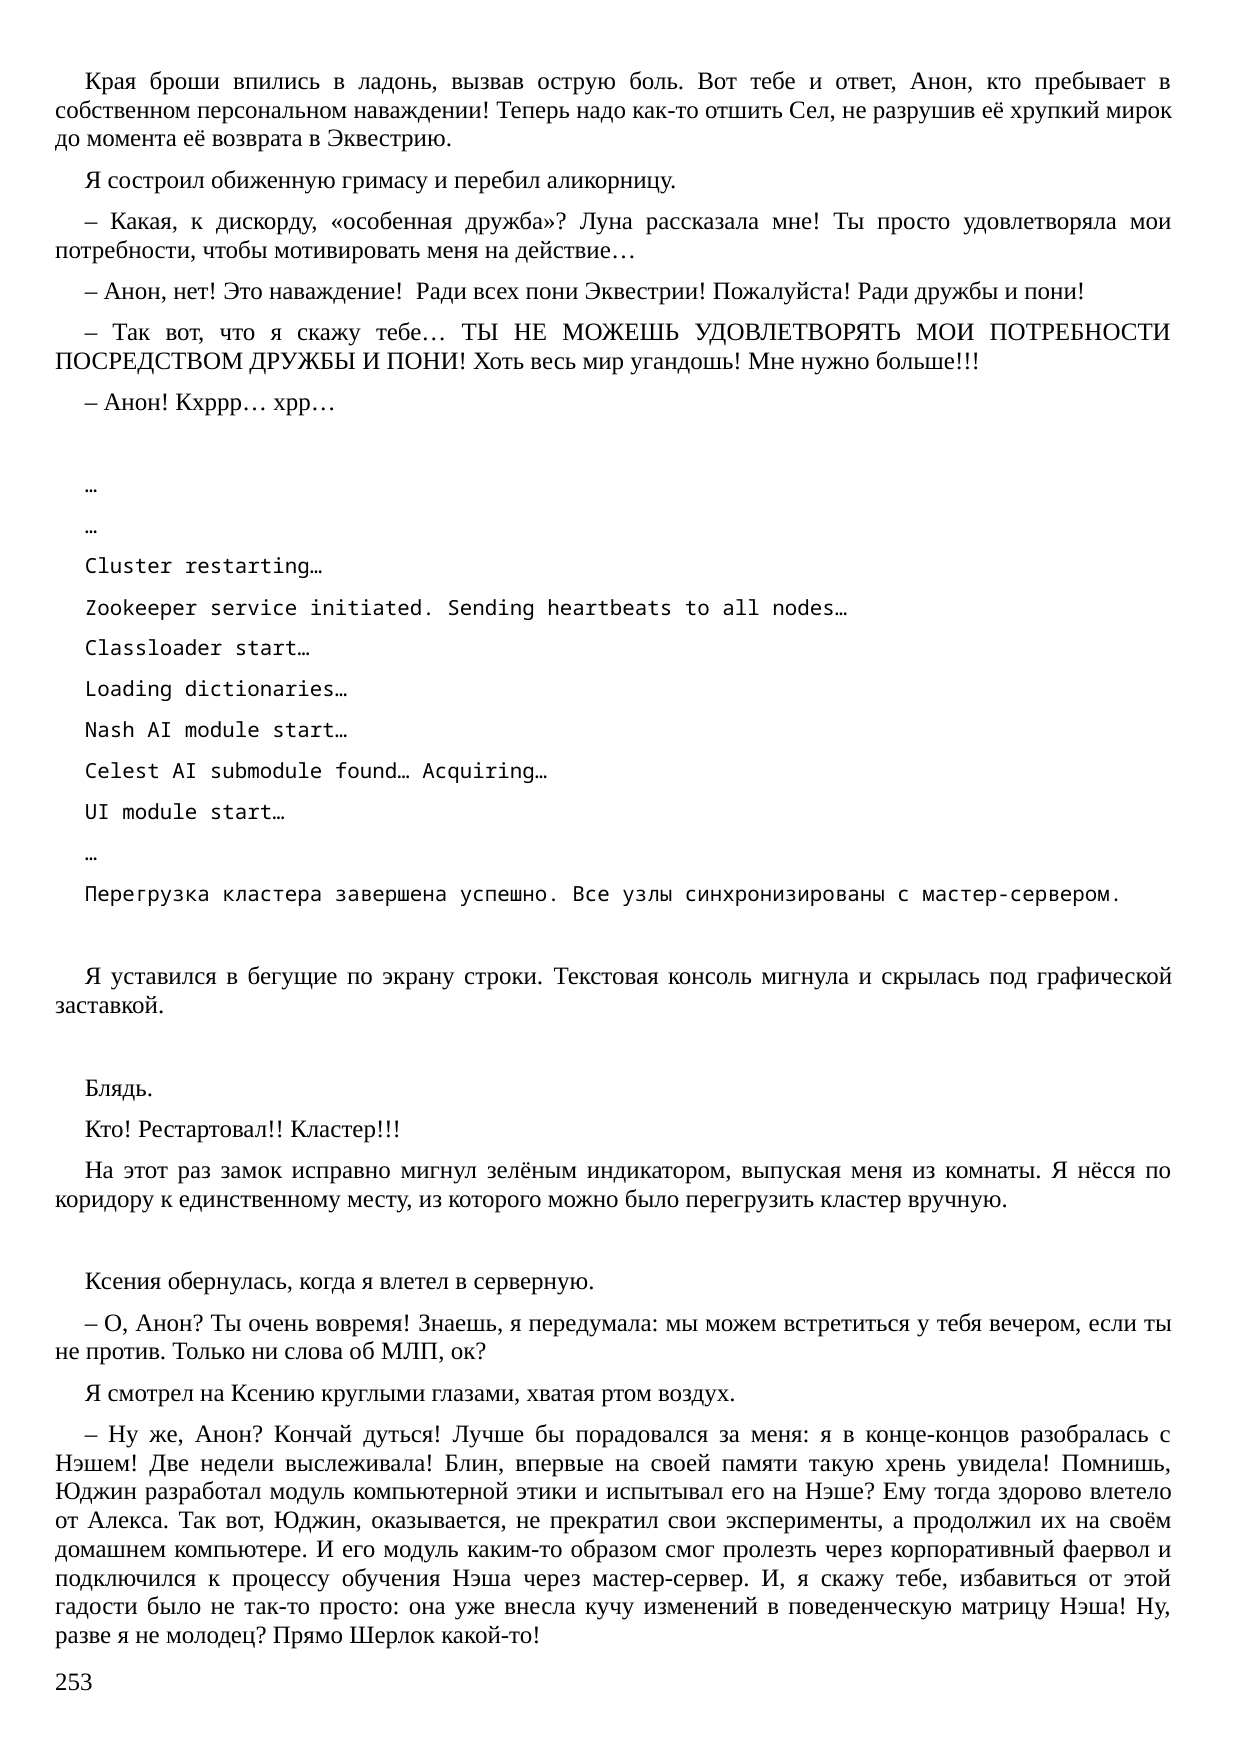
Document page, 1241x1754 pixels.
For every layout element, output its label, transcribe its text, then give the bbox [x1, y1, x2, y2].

text Я состроил обиженную гримасу и перебил аликорницу. [55, 165, 1173, 193]
text Я уставился в бегущие по экрану строки. Текстовая консоль мигнула и скрылась под графической заставкой. [55, 961, 1173, 1019]
text Ксения обернулась, когда я влетел в серверную. [55, 1266, 1173, 1295]
text Кто! Рестартовал!! Кластер!!! [55, 1114, 1173, 1143]
text Classloader start… [55, 633, 1173, 662]
text Celest AI submodule found… Acquiring… [55, 756, 1173, 785]
text – Ну же, Анон? Кончай дуться! Лучше бы порадовался за меня: я в конце-концов разобралась с Нэшем! Две недели выслеживала! Блин, впервые на своей памяти такую хрень увидела! Помнишь, Юджин разработал модуль компьютерной этики и испытывал его на Нэше? Ему тогда здорово влетело от Алекса. Так вот, Юджин, оказывается, не прекратил свои эксперименты, а продолжил их на своём домашнем компьютере. И его модуль каким-то образом смог пролезть через корпоративный фаервол и подключился к процессу обучения Нэша через мастер-сервер. И, я скажу тебе, избавиться от этой гадости было не так-то просто: она уже внесла кучу изменений в поведенческую матрицу Нэша! Ну, разве я не молодец? Прямо Шерлок какой-то! [55, 1419, 1173, 1649]
text – Анон, нет! Это наваждение! Ради всех пони Эквестрии! Пожалуйста! Ради дружбы и пони! [55, 276, 1173, 305]
text Zookeeper service initiated. Sending heartbeats to all nodes… [55, 593, 1173, 621]
text Блядь. [55, 1073, 1173, 1101]
text – О, Анон? Ты очень вовремя! Знаешь, я передумала: мы можем встретиться у тебя вечером, если ты не против. Только ни слова об МЛП, ок? [55, 1308, 1173, 1365]
text … [55, 470, 1173, 498]
text Nash AI module start… [55, 715, 1173, 744]
text Loading dictionaries… [55, 674, 1173, 703]
text – Какая, к дискорду, «особенная дружба»? Луна рассказала мне! Ты просто удовлетворяла мои потребности, чтобы мотивировать меня на действие… [55, 206, 1173, 263]
text – Анон! Кхррр… хрр… [55, 387, 1173, 416]
text На этот раз замок исправно мигнул зелёным индикатором, выпуская меня из комнаты. Я нёсся по коридору к единственному месту, из которого можно было перегрузить кластер вручную. [55, 1155, 1173, 1213]
text Cluster restarting… [55, 552, 1173, 580]
text … [55, 511, 1173, 539]
text – Так вот, что я скажу тебе… ТЫ НЕ МОЖЕШЬ УДОВЛЕТВОРЯТЬ МОИ ПОТРЕБНОСТИ ПОСРЕДСТВОМ ДРУЖБЫ И ПОНИ! Хоть весь мир угандошь! Мне нужно больше!!! [55, 317, 1173, 375]
text Перегрузка кластера завершена успешно. Все узлы синхронизированы с мастер-сервером. [55, 879, 1173, 908]
text Края броши впились в ладонь, вызвав острую боль. Вот тебе и ответ, Анон, кто пребывает в собственном персональном наваждении! Теперь надо как-то отшить Сел, не разрушив её хрупкий мирок до момента её возврата в Эквестрию. [55, 66, 1173, 152]
text UI module start… [55, 797, 1173, 826]
text … [55, 838, 1173, 867]
text Я смотрел на Ксению круглыми глазами, хватая ртом воздух. [55, 1378, 1173, 1406]
